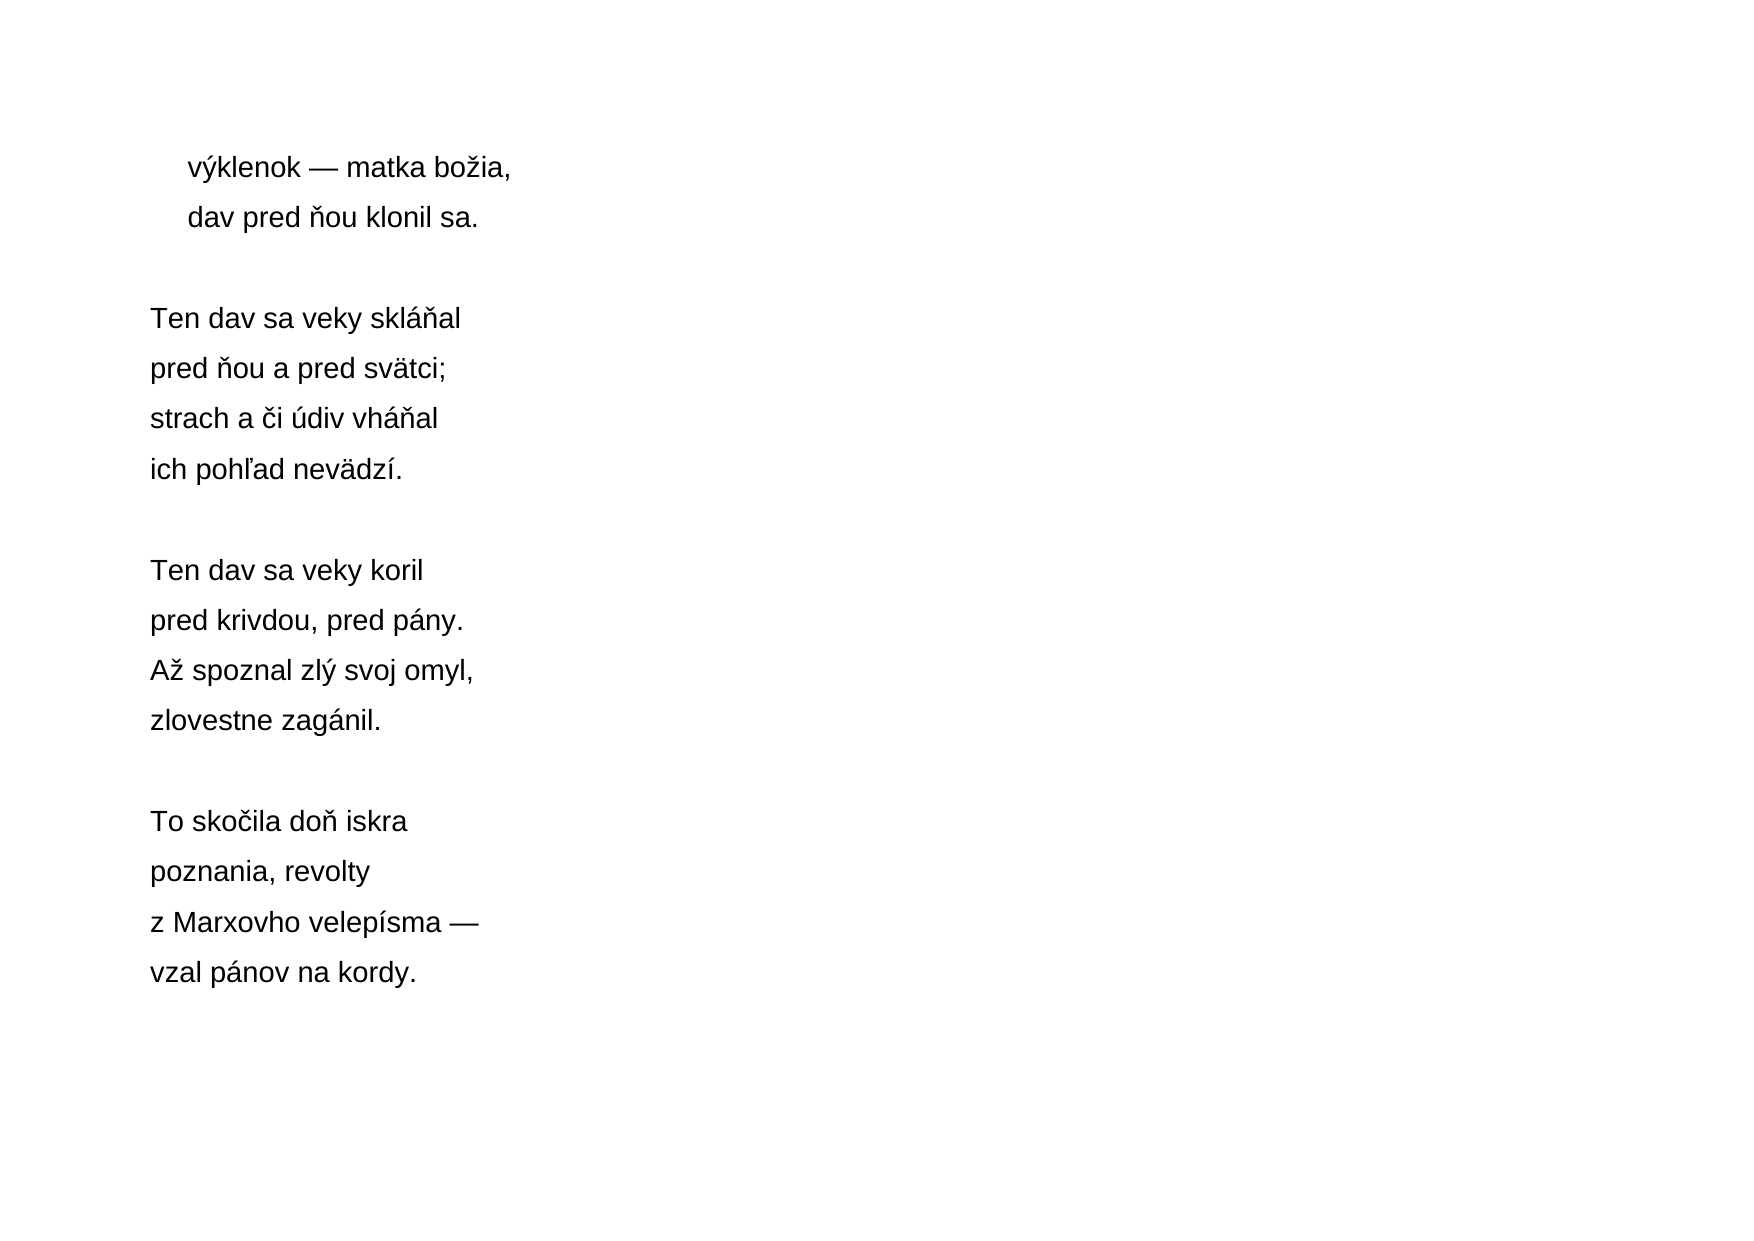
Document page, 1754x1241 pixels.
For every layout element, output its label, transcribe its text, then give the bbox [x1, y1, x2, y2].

text ich pohľad nevädzí. [150, 452, 1243, 485]
text Ten dav sa veky koril [150, 552, 1243, 586]
text Až spoznal zlý svoj omyl, [150, 653, 1243, 687]
text strach a či údiv vháňal [150, 402, 1243, 435]
text Ten dav sa veky skláňal [150, 301, 1243, 334]
text pred krivdou, pred pány. [150, 603, 1243, 636]
text výklenok — matka božia, [150, 150, 1243, 183]
text poznania, revolty [150, 854, 1243, 888]
text pred ňou a pred svätci; [150, 351, 1243, 385]
text z Marxovho velepísma — [150, 905, 1243, 938]
text dav pred ňou klonil sa. [150, 200, 1243, 234]
text vzal pánov na kordy. [150, 955, 1243, 988]
text zlovestne zagánil. [150, 703, 1243, 737]
text To skočila doň iskra [150, 804, 1243, 838]
